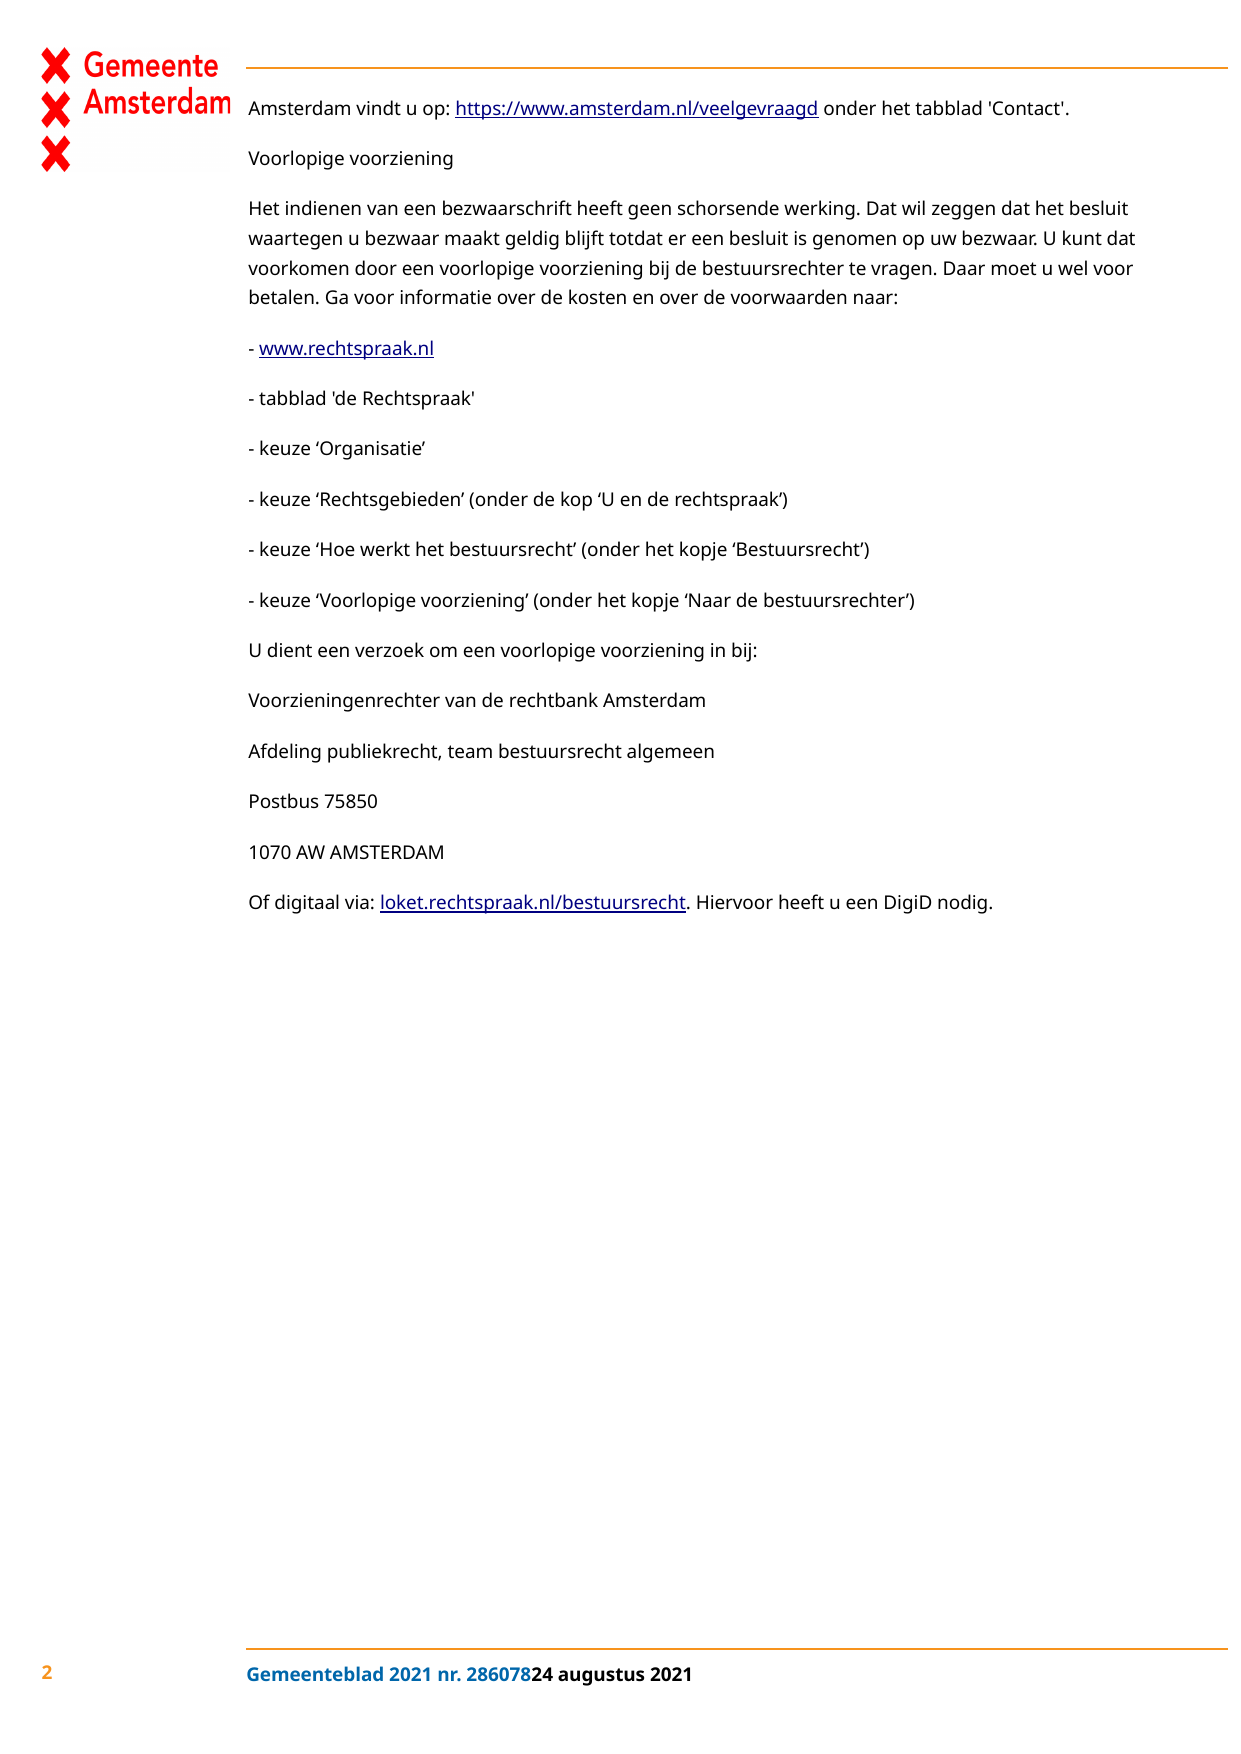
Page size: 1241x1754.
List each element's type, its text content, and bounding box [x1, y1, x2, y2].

text 1070 AW AMSTERDAM [248, 839, 1152, 865]
text Voorlopige voorziening [248, 145, 1152, 171]
text Of digitaal via: loket.rechtspraak.nl/bestuursrecht. Hiervoor heeft u een DigiD nodig. [248, 889, 1152, 915]
text U dient een verzoek om een voorlopige voorziening in bij: [248, 637, 1152, 663]
text - keuze ‘Organisatie’ [248, 436, 1152, 461]
text Het indienen van een bezwaarschrift heeft geen schorsende werking. Dat wil zeggen dat het besluit waartegen u bezwaar maakt geldig blijft totdat er een besluit is genomen op uw bezwaar. U kunt dat voorkomen door een voorlopige voorziening bij de bestuursrechter te vragen. Daar moet u wel voor betalen. Ga voor informatie over de kosten en over de voorwaarden naar: [248, 196, 1152, 310]
text Postbus 75850 [248, 788, 1152, 814]
text - www.rechtspraak.nl [248, 335, 1152, 361]
text Amsterdam vindt u op: https://www.amsterdam.nl/veelgevraagd onder het tabblad 'Contact'. [248, 95, 1152, 121]
text Afdeling publiekrecht, team bestuursrecht algemeen [248, 738, 1152, 764]
text - tabblad 'de Rechtspraak' [248, 385, 1152, 411]
text Voorzieningenrechter van de rechtbank Amsterdam [248, 688, 1152, 713]
picture [41, 47, 231, 172]
text - keuze ‘Hoe werkt het bestuursrecht’ (onder het kopje ‘Bestuursrecht’) [248, 536, 1152, 562]
text - keuze ‘Rechtsgebieden’ (onder de kop ‘U en de rechtspraak’) [248, 486, 1152, 512]
text - keuze ‘Voorlopige voorziening’ (onder het kopje ‘Naar de bestuursrechter’) [248, 587, 1152, 613]
